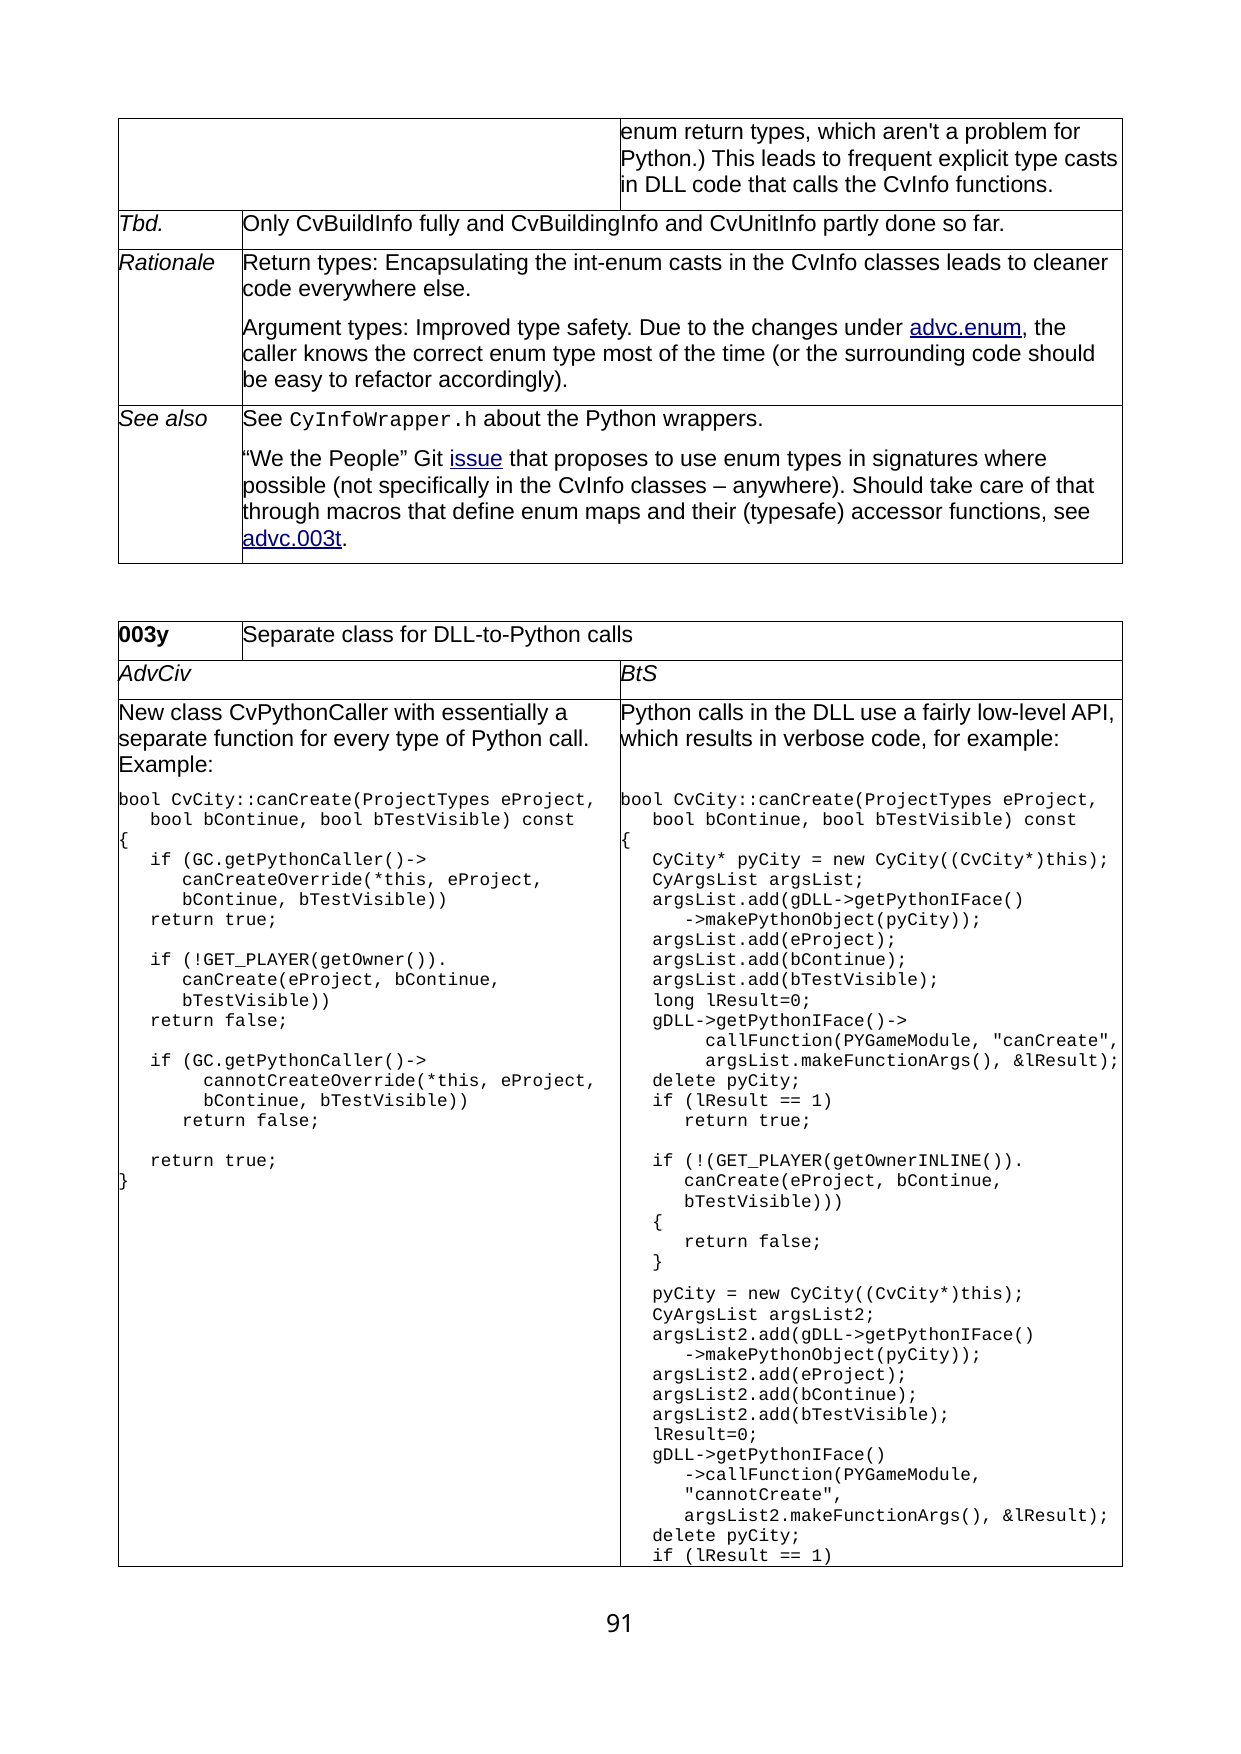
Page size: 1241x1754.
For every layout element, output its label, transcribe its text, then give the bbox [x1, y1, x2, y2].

table_cell Return types: Encapsulating the int-enum casts in the CvInfo classes leads to cleaner code everywhere else. Argument types: Improved type safety. Due to the changes under advc.enum, the caller knows the correct enum type most of the time (or the surrounding code should be easy to refactor accordingly). [243, 250, 1122, 405]
table_cell Tbd. [119, 211, 242, 248]
table_cell [119, 119, 620, 210]
table_header 003y [119, 622, 242, 660]
table_cell Rationale [119, 250, 242, 405]
table_cell enum return types, which aren't a problem for Python.) This leads to frequent explicit type casts in DLL code that calls the CvInfo functions. [621, 119, 1122, 210]
table_cell BtS [621, 661, 1122, 698]
table_header Separate class for DLL-to-Python calls [243, 622, 1122, 660]
table_cell Only CvBuildInfo fully and CvBuildingInfo and CvUnitInfo partly done so far. [243, 211, 1122, 248]
table_cell See also [119, 406, 242, 563]
table_cell Python calls in the DLL use a fairly low-level API, which results in verbose code, for example: bool CvCity::canCreate(ProjectTypes eProject, bool bContinue, bool bTestVisible) const { CyCity* pyCity = new CyCity((CvCity*)this); CyArgsList argsList; argsList.add(gDLL->getPythonIFace() ->makePythonObject(pyCity)); argsList.add(eProject); argsList.add(bContinue); argsList.add(bTestVisible); long lResult=0; gDLL->getPythonIFace()-> callFunction(PYGameModule, "canCreate", argsList.makeFunctionArgs(), &lResult); delete pyCity; if (lResult == 1) return true; if (!(GET_PLAYER(getOwnerINLINE()). canCreate(eProject, bContinue, bTestVisible))) { return false; } pyCity = new CyCity((CvCity*)this); CyArgsList argsList2; argsList2.add(gDLL->getPythonIFace() ->makePythonObject(pyCity)); argsList2.add(eProject); argsList2.add(bContinue); argsList2.add(bTestVisible); lResult=0; gDLL->getPythonIFace() ->callFunction(PYGameModule, "cannotCreate", argsList2.makeFunctionArgs(), &lResult); delete pyCity; if (lResult == 1) [621, 700, 1122, 1566]
table_cell New class CvPythonCaller with essentially a separate function for every type of Python call. Example: bool CvCity::canCreate(ProjectTypes eProject, bool bContinue, bool bTestVisible) const { if (GC.getPythonCaller()-> canCreateOverride(*this, eProject, bContinue, bTestVisible)) return true; if (!GET_PLAYER(getOwner()). canCreate(eProject, bContinue, bTestVisible)) return false; if (GC.getPythonCaller()-> cannotCreateOverride(*this, eProject, bContinue, bTestVisible)) return false; return true; } [119, 700, 620, 1566]
table_cell See CyInfoWrapper.h about the Python wrappers. “We the People” Git issue that proposes to use enum types in signatures where possible (not specifically in the CvInfo classes – anywhere). Should take care of that through macros that define enum maps and their (typesafe) accessor functions, see advc.003t. [243, 406, 1122, 563]
table_cell AdvCiv [119, 661, 620, 698]
